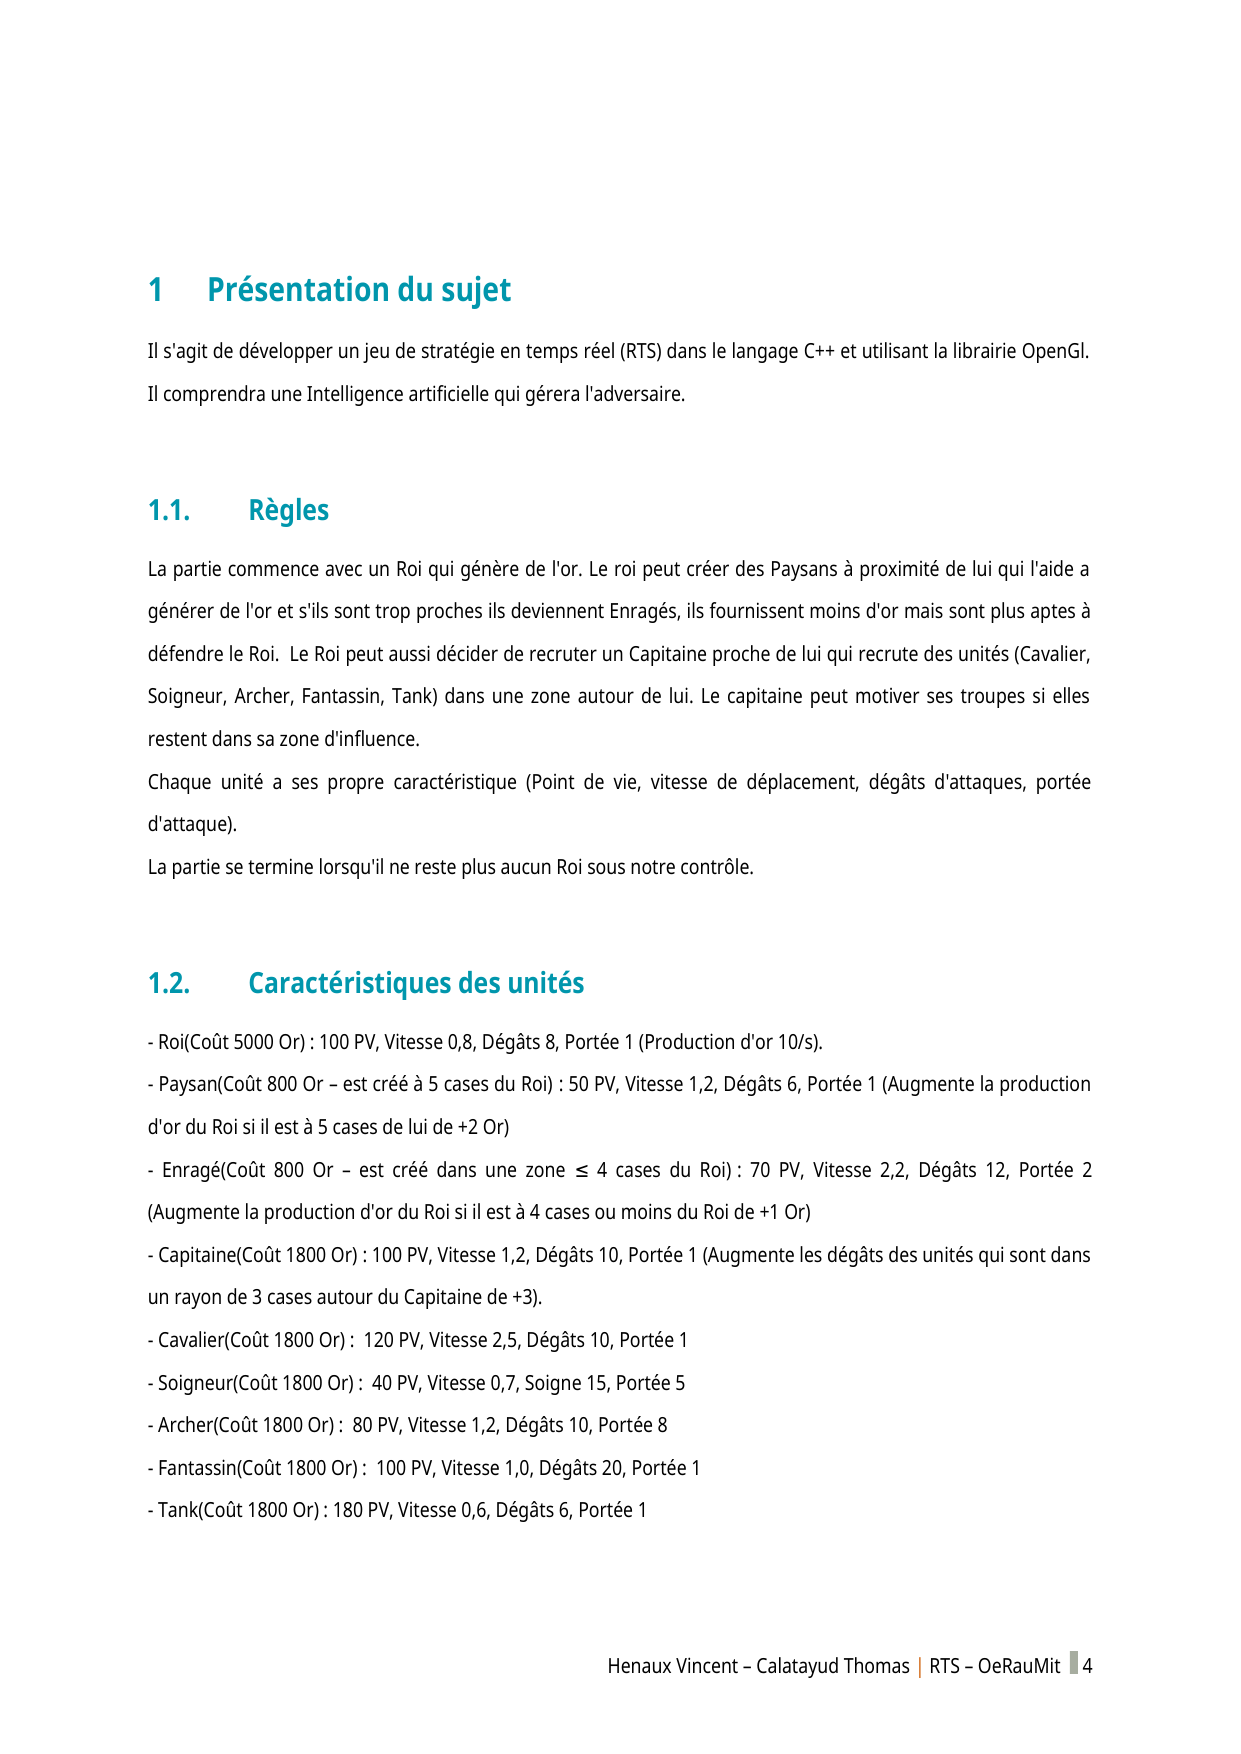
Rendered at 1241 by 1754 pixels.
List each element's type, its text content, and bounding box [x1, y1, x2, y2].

picture [1069, 1651, 1078, 1674]
text - Cavalier(Coût 1800 Or) : 120 PV, Vitesse 2,5, Dégâts 10, Portée 1 [148, 1325, 1092, 1353]
text - Roi(Coût 5000 Or) : 100 PV, Vitesse 0,8, Dégâts 8, Portée 1 (Production d'or 10/s). [148, 1027, 1092, 1055]
text La partie se termine lorsqu'il ne reste plus aucun Roi sous notre contrôle. [148, 852, 1092, 880]
text La partie commence avec un Roi qui génère de l'or. Le roi peut créer des Paysans à proximité de lui qui l'aide a générer de l'or et s'ils sont trop proches ils deviennent Enragés, ils fournissent moins d'or mais sont plus aptes à défendre le Roi. Le Roi peut aussi décider de recruter un Capitaine proche de lui qui recrute des unités (Cavalier, Soigneur, Archer, Fantassin, Tank) dans une zone autour de lui. Le capitaine peut motiver ses troupes si elles restent dans sa zone d'influence. [148, 554, 1092, 753]
text Il s'agit de développer un jeu de stratégie en temps réel (RTS) dans le langage C++ et utilisant la librairie OpenGl. Il comprendra une Intelligence artificielle qui gérera l'adversaire. [148, 336, 1092, 407]
text - Capitaine(Coût 1800 Or) : 100 PV, Vitesse 1,2, Dégâts 10, Portée 1 (Augmente les dégâts des unités qui sont dans un rayon de 3 cases autour du Capitaine de +3). [148, 1240, 1092, 1311]
text Chaque unité a ses propre caractéristique (Point de vie, vitesse de déplacement, dégâts d'attaques, portée d'attaque). [148, 767, 1092, 838]
text - Tank(Coût 1800 Or) : 180 PV, Vitesse 0,6, Dégâts 6, Portée 1 [148, 1496, 1092, 1524]
text - Soigneur(Coût 1800 Or) : 40 PV, Vitesse 0,7, Soigne 15, Portée 5 [148, 1368, 1092, 1396]
subtitle Caractéristiques des unités [148, 962, 1092, 1002]
text - Fantassin(Coût 1800 Or) : 100 PV, Vitesse 1,0, Dégâts 20, Portée 1 [148, 1453, 1092, 1481]
subtitle Règles [148, 489, 1092, 529]
text - Paysan(Coût 800 Or – est créé à 5 cases du Roi) : 50 PV, Vitesse 1,2, Dégâts 6, Portée 1 (Augmente la production d'or du Roi si il est à 5 cases de lui de +2 Or) [148, 1069, 1092, 1141]
subtitle Présentation du sujet [148, 266, 1092, 311]
text - Enragé(Coût 800 Or – est créé dans une zone ≤ 4 cases du Roi) : 70 PV, Vitesse 2,2, Dégâts 12, Portée 2 (Augmente la production d'or du Roi si il est à 4 cases ou moins du Roi de +1 Or) [148, 1155, 1092, 1226]
text - Archer(Coût 1800 Or) : 80 PV, Vitesse 1,2, Dégâts 10, Portée 8 [148, 1410, 1092, 1439]
